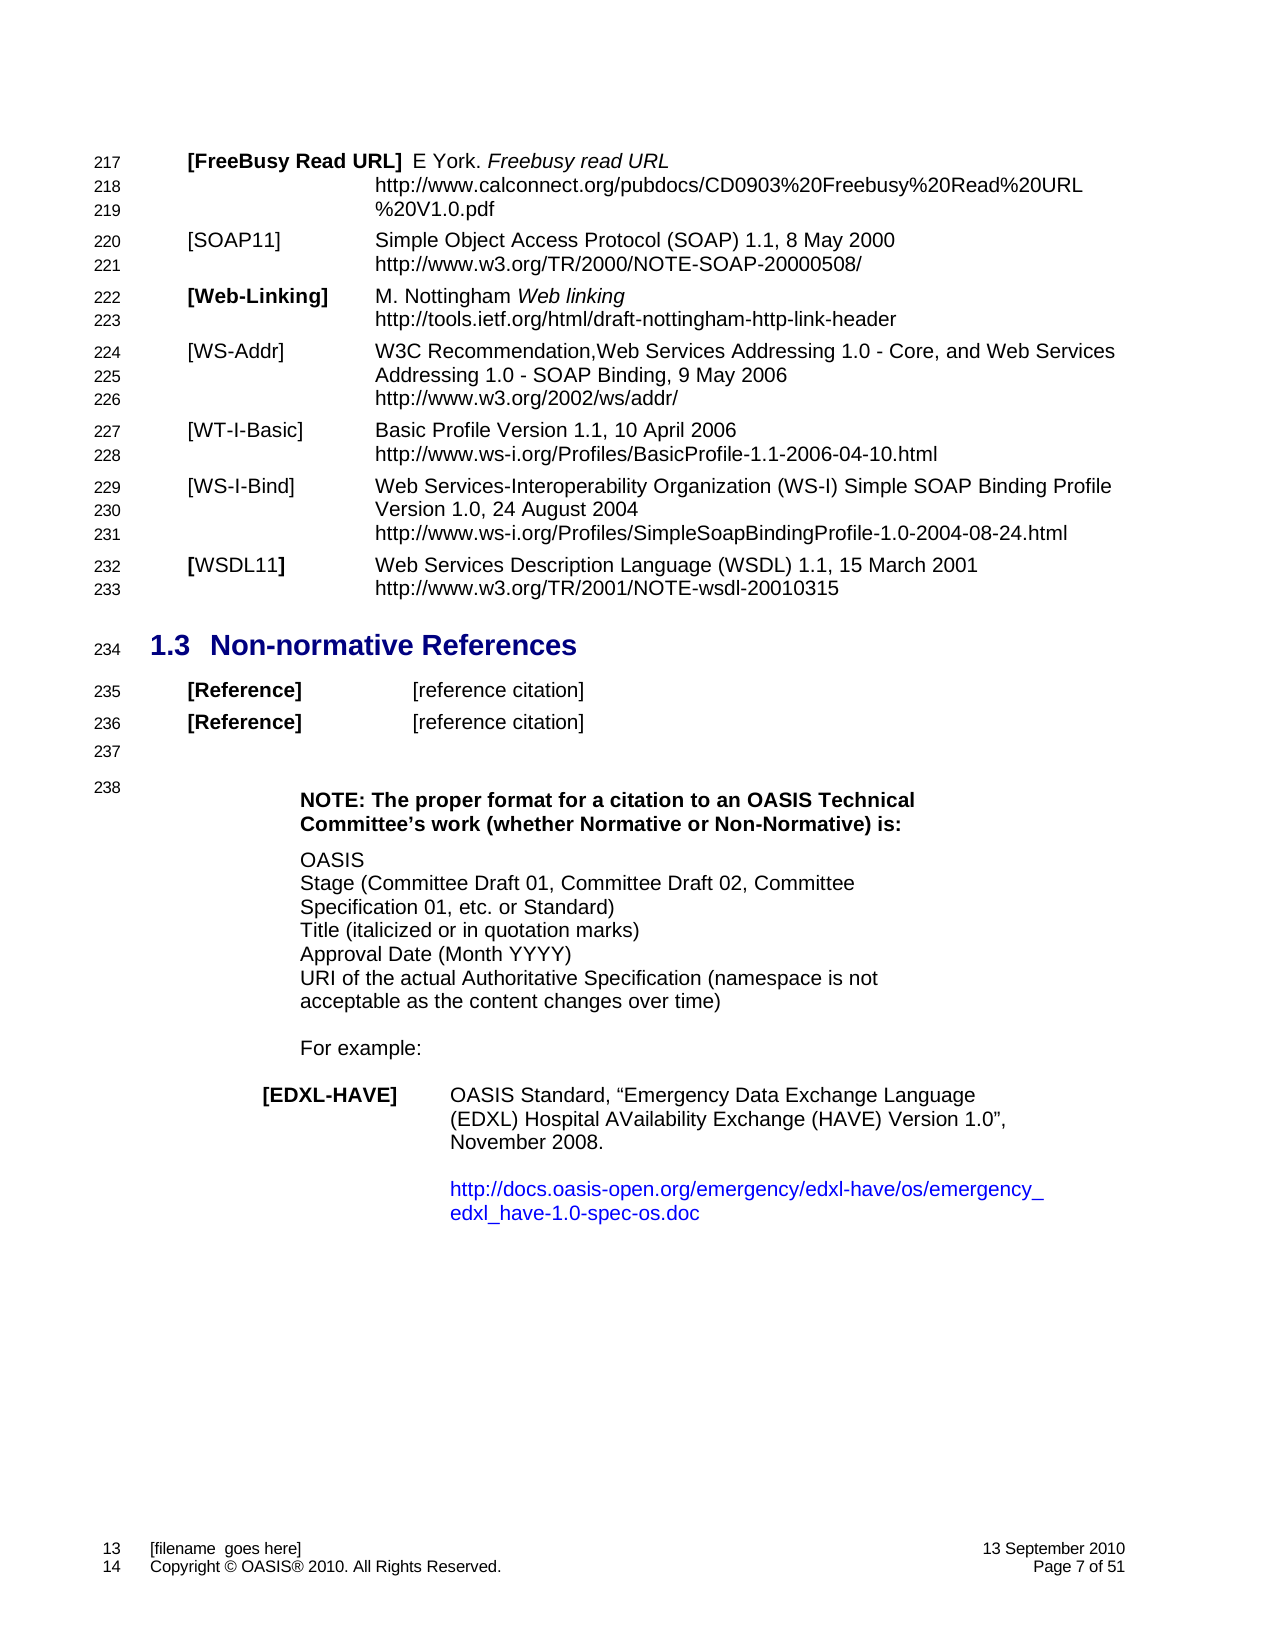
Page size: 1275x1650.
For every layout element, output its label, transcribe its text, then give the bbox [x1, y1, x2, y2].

text URI of the actual Authoritative Specification (namespace is not acceptable as the content changes over time) [300, 966, 975, 1013]
text Title (italicized or in quotation marks) [300, 919, 975, 942]
text http://docs.oasis-open.org/emergency/edxl-have/os/emergency_edxl_have-1.0-spec-os.doc [262, 1154, 1050, 1225]
text [Web-Linking] M. Nottingham Web linking http://tools.ietf.org/html/draft-nottingham-http-link-header [187, 284, 1125, 331]
text Approval Date (Month YYYY) [300, 942, 975, 966]
text OASIS [300, 848, 975, 872]
text [WSDL11] Web Services Description Language (WSDL) 1.1, 15 March 2001 http://www.w3.org/TR/2001/NOTE-wsdl-20010315 [187, 553, 1125, 600]
text For example: [300, 1037, 975, 1060]
text [SOAP11] Simple Object Access Protocol (SOAP) 1.1, 8 May 2000 http://www.w3.org/TR/2000/NOTE-SOAP-20000508/ [187, 229, 1125, 276]
text [FreeBusy Read URL] E York. Freebusy read URL http://www.calconnect.org/pubdocs/CD0903%20Freebusy%20Read%20URL%20V1.0.pdf [187, 150, 1125, 221]
text [WT-I-Basic] Basic Profile Version 1.1, 10 April 2006 http://www.ws-i.org/Profiles/BasicProfile-1.1-2006-04-10.html [187, 419, 1125, 466]
text NOTE: The proper format for a citation to an OASIS Technical Committee’s work (whether Normative or Non-Normative) is: [300, 789, 975, 836]
text [Reference] [reference citation] [187, 678, 1125, 702]
text [WS-I-Bind] Web Services-Interoperability Organization (WS-I) Simple SOAP Binding Profile Version 1.0, 24 August 2004 http://www.ws-i.org/Profiles/SimpleSoapBindingProfile-1.0-2004-08-24.html [187, 474, 1125, 545]
text [WS-Addr] W3C Recommendation,Web Services Addressing 1.0 - Core, and Web Services Addressing 1.0 - SOAP Binding, 9 May 2006 http://www.w3.org/2002/ws/addr/ [187, 340, 1125, 410]
text [EDXL-HAVE] OASIS Standard, “Emergency Data Exchange Language (EDXL) Hospital AVailability Exchange (HAVE) Version 1.0”, November 2008. [262, 1084, 1050, 1154]
subtitle Non-normative References [150, 629, 1125, 662]
text [Reference] [reference citation] [187, 710, 1125, 734]
text Stage (Committee Draft 01, Committee Draft 02, Committee Specification 01, etc. or Standard) [300, 872, 975, 919]
